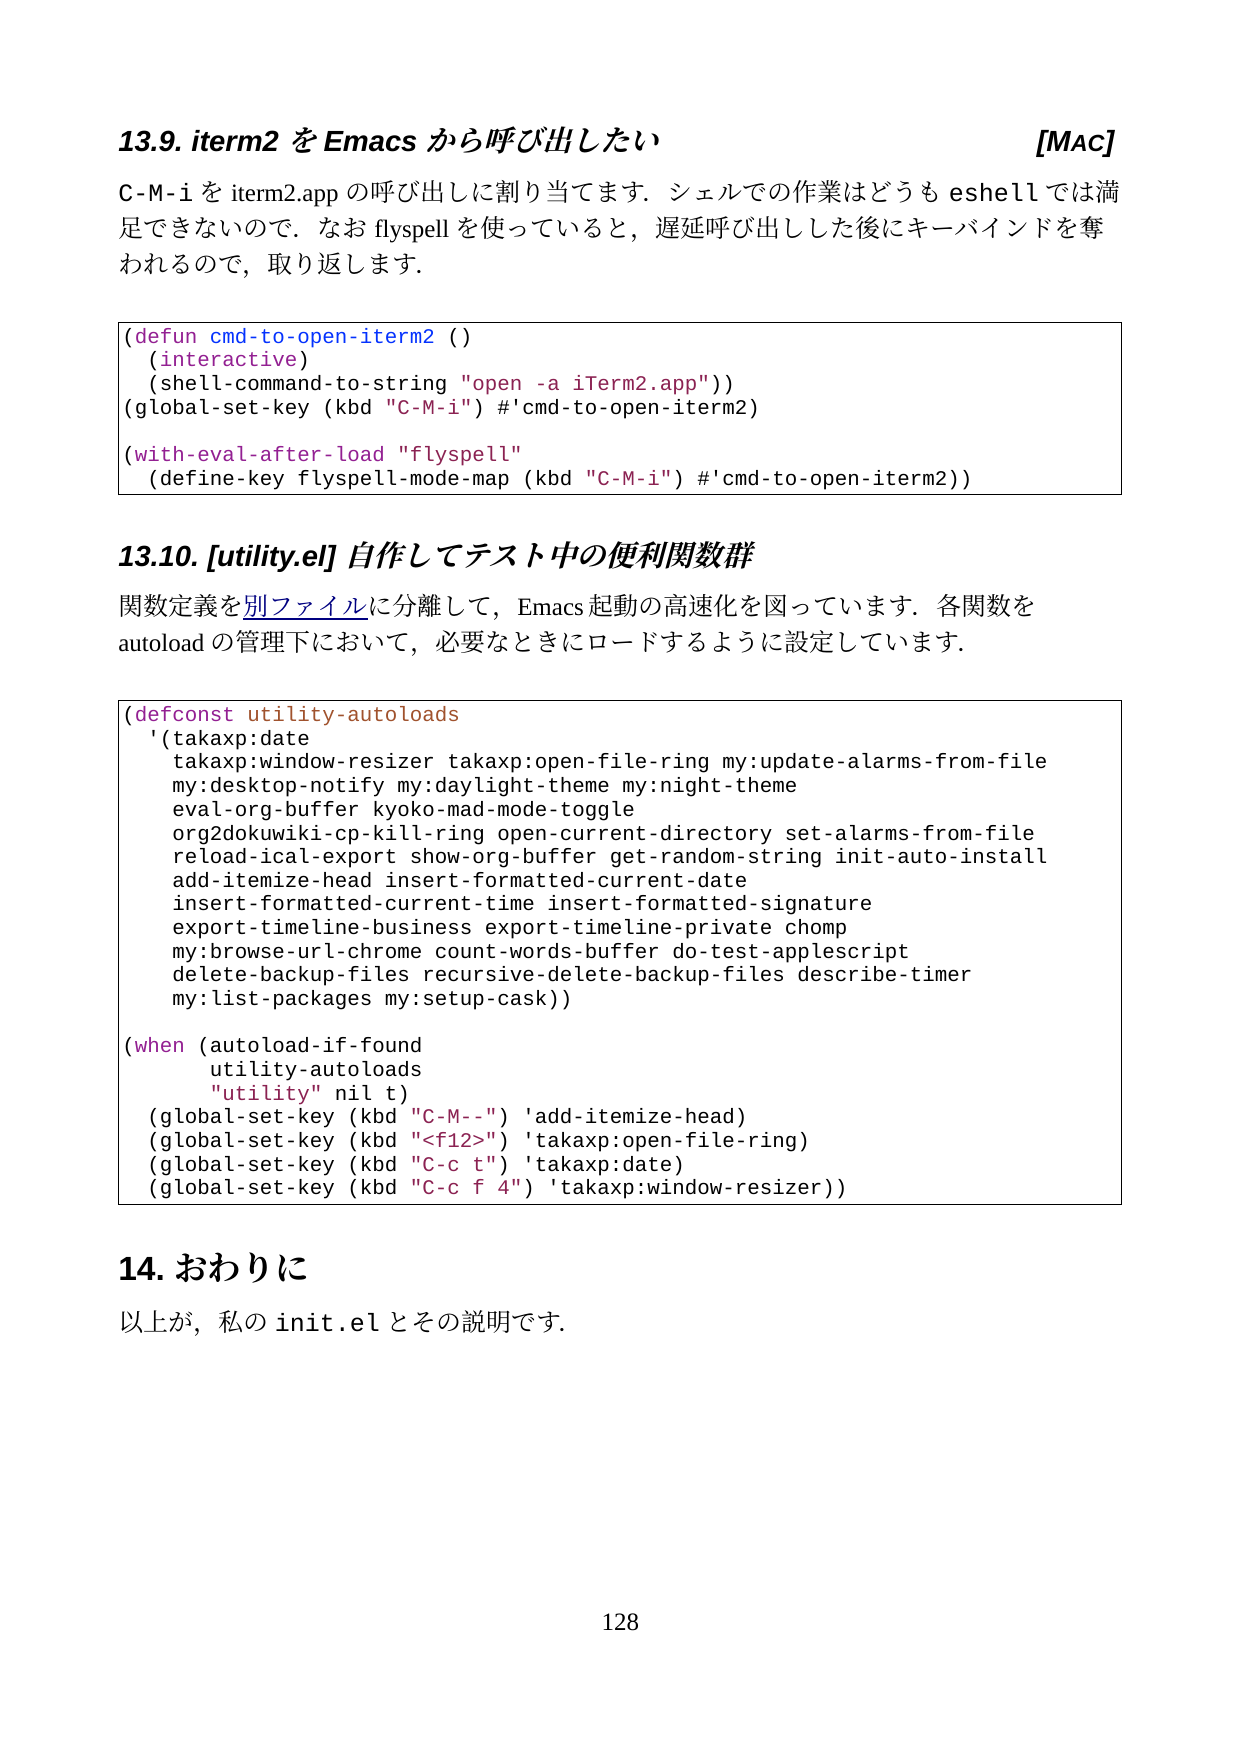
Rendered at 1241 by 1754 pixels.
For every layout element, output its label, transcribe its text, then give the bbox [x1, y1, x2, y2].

text insert-formatted-current-time insert-formatted-signature [119, 889, 1121, 913]
text (defconst utility-autoloads [119, 701, 1121, 724]
text eval-org-buffer kyoko-mad-mode-toggle [119, 795, 1121, 818]
text delete-backup-files recursive-delete-backup-files describe-timer [119, 960, 1121, 984]
text reload-ical-export show-org-buffer get-random-string init-auto-install [119, 842, 1121, 866]
text (global-set-key (kbd "C-c t") 'takaxp:date) [119, 1149, 1121, 1173]
text (defun cmd-to-open-iterm2 () [119, 323, 1121, 346]
text utility-autoloads [119, 1055, 1121, 1079]
subtitle [utility.el] 自作してテスト中の便利関数群 [118, 533, 1122, 574]
subtitle iterm2 を Emacs から呼び出したい [Mac] [118, 118, 1122, 160]
text "utility" nil t) [119, 1079, 1121, 1102]
text 関数定義を別ファイルに分離して，Emacs起動の高速化を図っています．各関数を autoload の管理下において，必要なときにロードするように設定しています． [118, 587, 1122, 688]
text (interactive) [119, 346, 1121, 369]
text C-M-i を iterm2.app の呼び出しに割り当てます．シェルでの作業はどうも eshell では満足できないので．なお flyspell を使っていると，遅延呼び出しした後にキーバインドを奪われるので，取り返します． [118, 172, 1122, 309]
text export-timeline-business export-timeline-private chomp [119, 913, 1121, 937]
text takaxp:window-resizer takaxp:open-file-ring my:update-alarms-from-file [119, 748, 1121, 771]
text (define-key flyspell-mode-map (kbd "C-M-i") #'cmd-to-open-iterm2)) [119, 464, 1121, 494]
text (global-set-key (kbd "C-M--") 'add-itemize-head) [119, 1102, 1121, 1126]
subtitle おわりに [118, 1242, 1122, 1290]
text (when (autoload-if-found [119, 1031, 1121, 1055]
text my:list-packages my:setup-cask)) [119, 984, 1121, 1008]
text org2dokuwiki-cp-kill-ring open-current-directory set-alarms-from-file [119, 818, 1121, 842]
text my:browse-url-chrome count-words-buffer do-test-applescript [119, 937, 1121, 960]
text '(takaxp:date [119, 724, 1121, 748]
text (global-set-key (kbd "C-c f 4") 'takaxp:window-resizer)) [119, 1173, 1121, 1204]
text my:desktop-notify my:daylight-theme my:night-theme [119, 771, 1121, 795]
text (global-set-key (kbd "<f12>") 'takaxp:open-file-ring) [119, 1126, 1121, 1149]
text (global-set-key (kbd "C-M-i") #'cmd-to-open-iterm2) [119, 393, 1121, 416]
text add-itemize-head insert-formatted-current-date [119, 866, 1121, 889]
text (shell-command-to-string "open -a iTerm2.app")) [119, 369, 1121, 393]
text (with-eval-after-load "flyspell" [119, 440, 1121, 464]
text 以上が，私の init.el とその説明です． [118, 1303, 1122, 1368]
